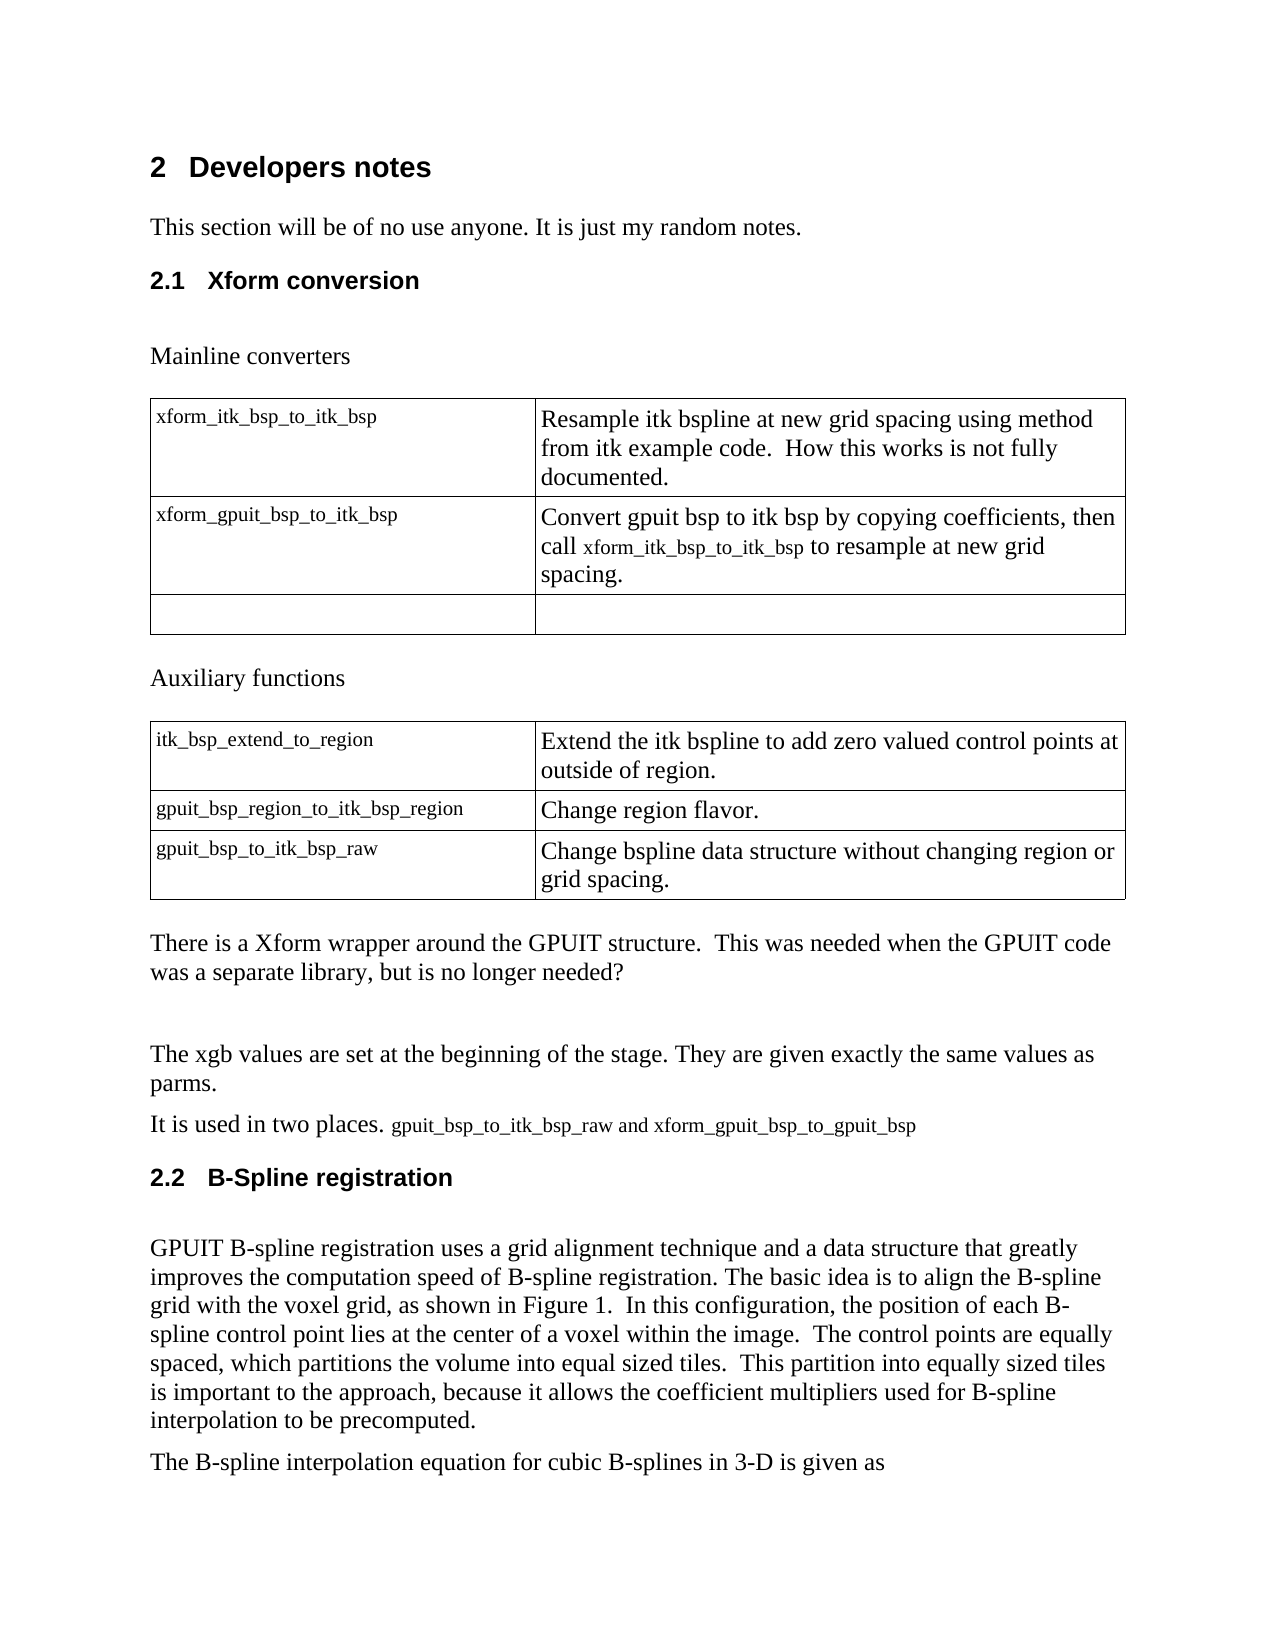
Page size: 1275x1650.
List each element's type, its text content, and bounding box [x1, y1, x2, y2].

table_header Resample itk bspline at new grid spacing using method from itk example code. How this works is not fully documented. [536, 399, 1125, 496]
table_cell Change bspline data structure without changing region or grid spacing. [536, 831, 1125, 899]
table_header Extend the itk bspline to add zero valued control points at outside of region. [536, 722, 1125, 790]
table_header itk_bsp_extend_to_region [151, 722, 535, 790]
table_cell Convert gpuit bsp to itk bsp by copying coefficients, then call xform_itk_bsp_to_itk_bsp to resample at new grid spacing. [536, 497, 1125, 594]
text There is a Xform wrapper around the GPUIT structure. This was needed when the GPUIT code was a separate library, but is no longer needed? [150, 928, 1125, 985]
text The xgb values are set at the beginning of the stage. They are given exactly the same values as parms. [150, 1039, 1125, 1097]
text This section will be of no use anyone. It is just my random notes. [150, 212, 1125, 241]
text Auxiliary functions [150, 663, 1125, 692]
text It is used in two places. gpuit_bsp_to_itk_bsp_raw and xform_gpuit_bsp_to_gpuit_bsp [150, 1109, 1125, 1138]
subtitle Developers notes [150, 150, 1125, 183]
table_cell [151, 595, 535, 634]
table_header xform_itk_bsp_to_itk_bsp [151, 399, 535, 496]
subtitle B-Spline registration [150, 1163, 1125, 1192]
text The B-spline interpolation equation for cubic B-splines in 3-D is given as [150, 1447, 1125, 1475]
table_cell xform_gpuit_bsp_to_itk_bsp [151, 497, 535, 594]
table_cell Change region flavor. [536, 791, 1125, 830]
text Mainline converters [150, 341, 1125, 369]
text GPUIT B-spline registration uses a grid alignment technique and a data structure that greatly improves the computation speed of B-spline registration. The basic idea is to align the B-spline grid with the voxel grid, as shown in Figure 1. In this configuration, the position of each B-spline control point lies at the center of a voxel within the image. The control points are equally spaced, which partitions the volume into equal sized tiles. This partition into equally sized tiles is important to the approach, because it allows the coefficient multipliers used for B-spline interpolation to be precomputed. [150, 1233, 1125, 1434]
table_cell gpuit_bsp_region_to_itk_bsp_region [151, 791, 535, 830]
table_cell gpuit_bsp_to_itk_bsp_raw [151, 831, 535, 899]
subtitle Xform conversion [150, 266, 1125, 295]
table_cell [536, 595, 1125, 634]
